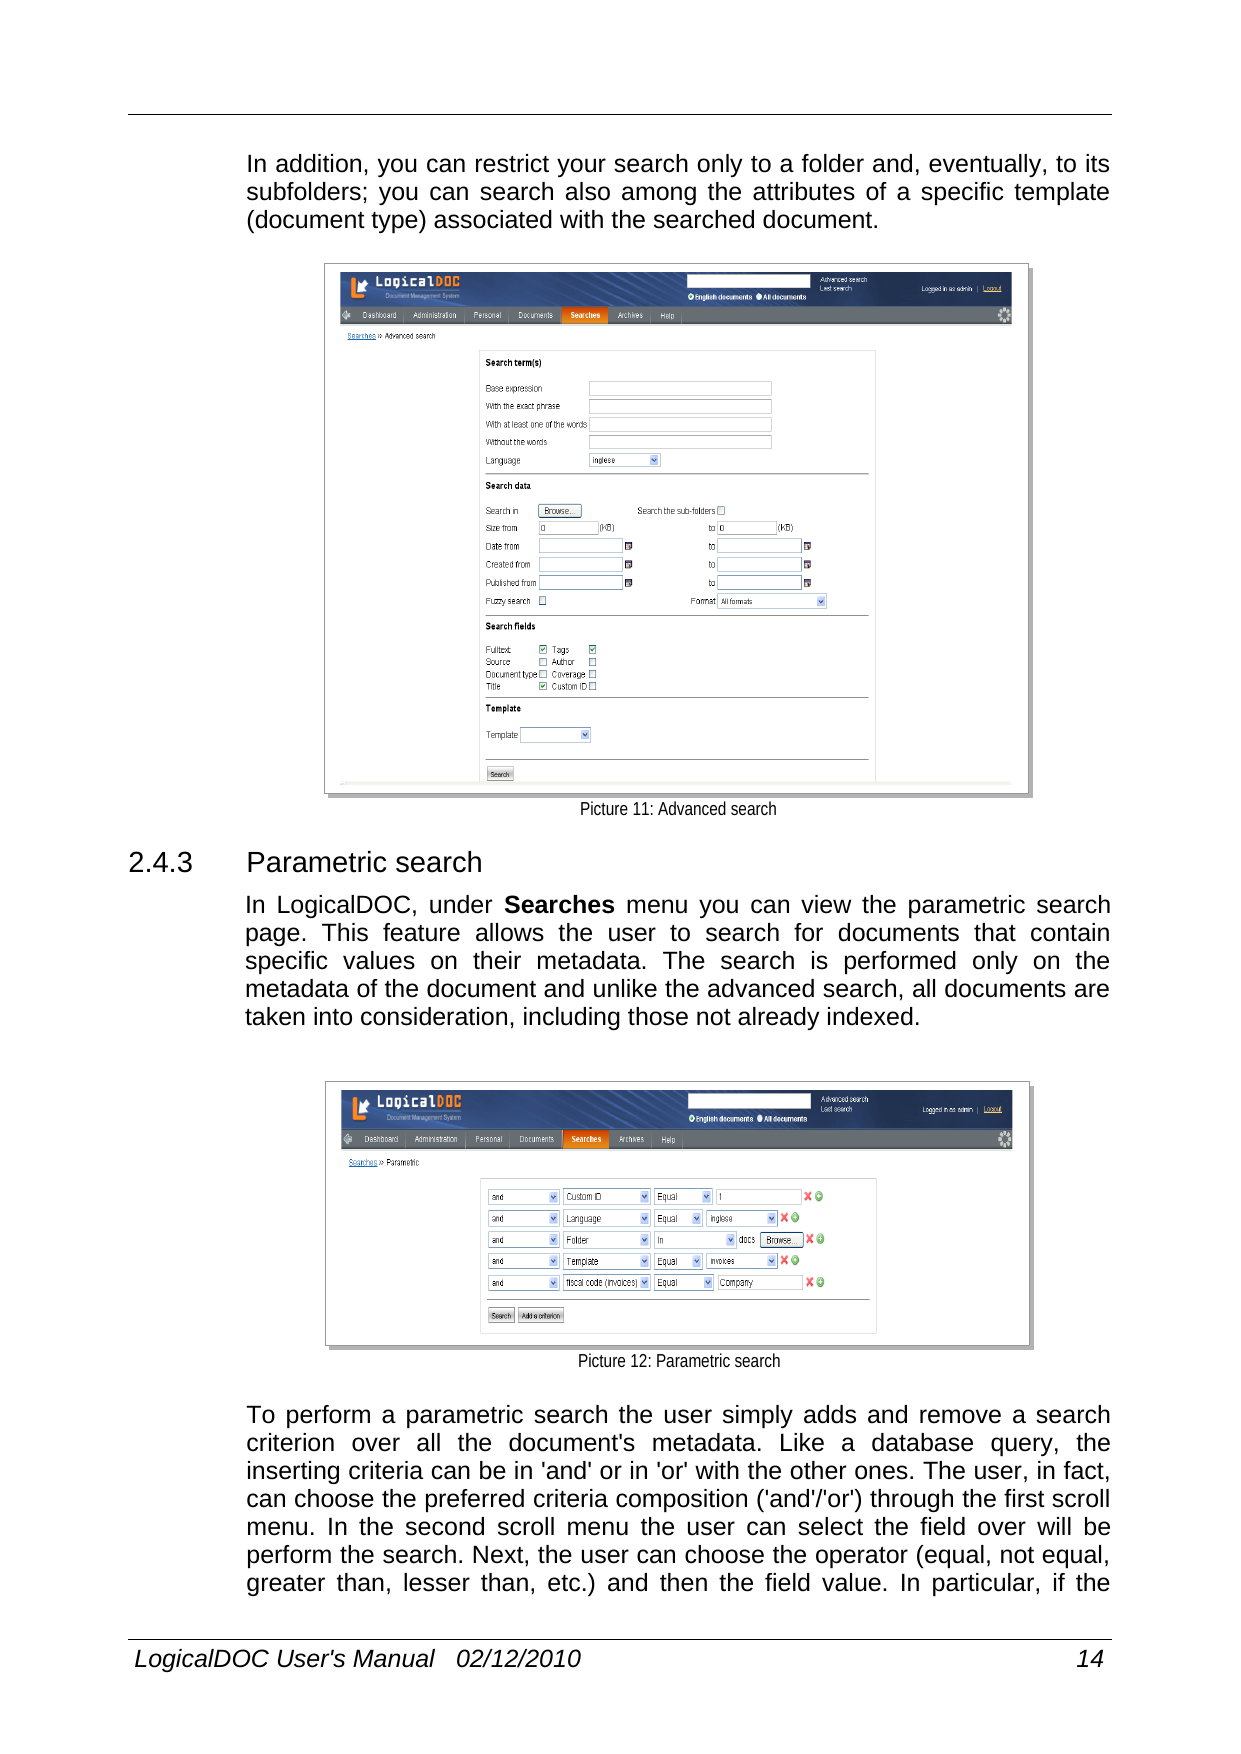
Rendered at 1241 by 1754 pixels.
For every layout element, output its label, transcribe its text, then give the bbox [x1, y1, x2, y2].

text In LogicalDOC, under Searches menu you can view the parametric search page. This feature allows the user to search for documents that contain specific values on their metadata. The search is performed only on the metadata of the document and unlike the advanced search, all documents are taken into consideration, including those not already indexed. [245, 891, 1112, 1031]
text Picture 12: Parametric search [326, 1346, 1032, 1371]
subtitle Parametric search [128, 258, 1112, 878]
text Picture 11: Advanced search [326, 794, 1031, 819]
picture [340, 272, 1012, 785]
text In addition, you can restrict your search only to a folder and, eventually, to its subfolders; you can search also among the attributes of a specific template (document type) associated with the searched document. [246, 150, 1112, 234]
picture [341, 1090, 1013, 1336]
text To perform a parametric search the user simply adds and remove a search criterion over all the document's metadata. Like a database query, the inserting criteria can be in 'and' or in 'or' with the other ones. The user, in fact, can choose the preferred criteria composition ('and'/'or') through the first scroll menu. In the second scroll menu the user can select the field over will be perform the search. Next, the user can choose the operator (equal, not equal, greater than, lesser than, etc.) and then the field value. In particular, if the [246, 1031, 1112, 1597]
